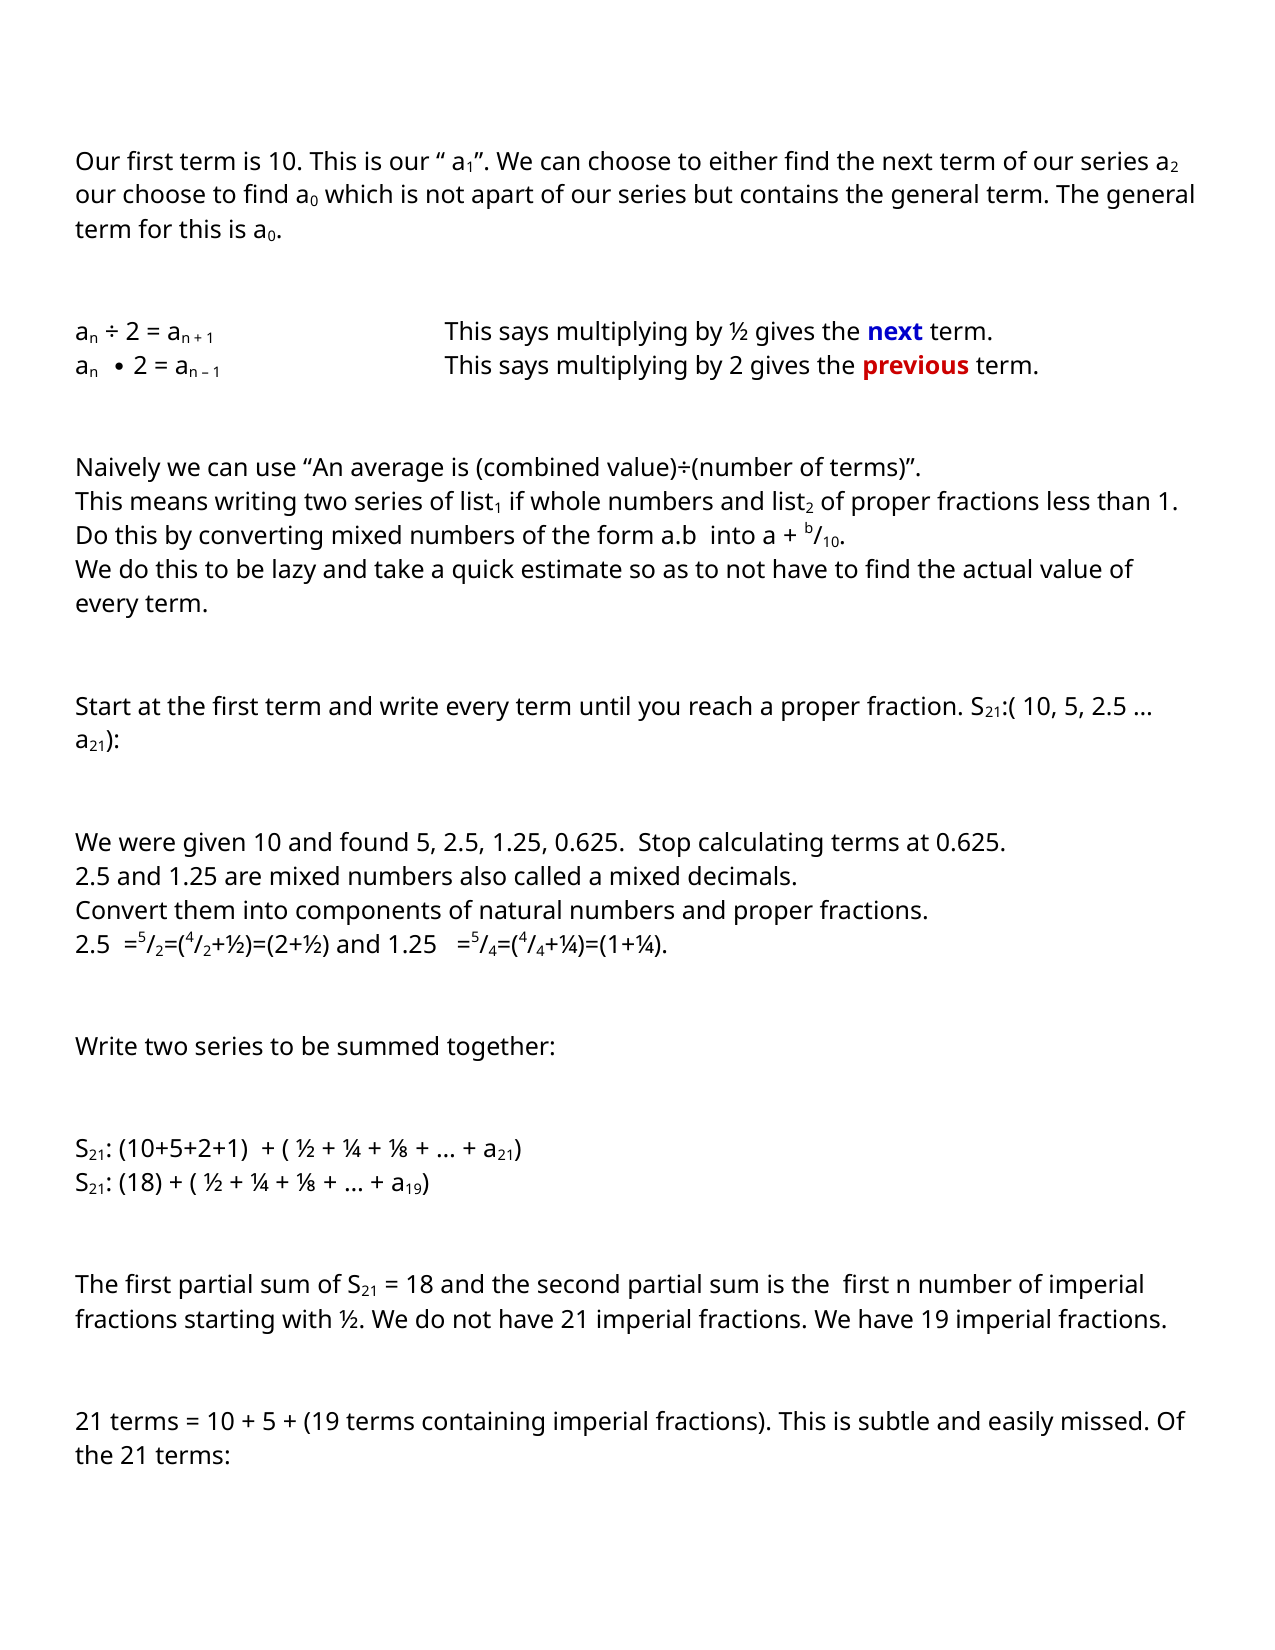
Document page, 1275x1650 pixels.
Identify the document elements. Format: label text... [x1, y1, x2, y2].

text This means writing two series of list1 if whole numbers and list2 of proper fractions less than 1. [75, 484, 1200, 518]
text The first partial sum of S21 = 18 and the second partial sum is the first n number of imperial fractions starting with ½. We do not have 21 imperial fractions. We have 19 imperial fractions. [75, 1267, 1200, 1335]
text an ÷ 2 = an + 1 This says multiplying by ½ gives the next term. [75, 313, 1200, 347]
text Do this by converting mixed numbers of the form a.b into a + b/10. [75, 518, 1200, 552]
text We do this to be lazy and take a quick estimate so as to not have to find the actual value of every term. [75, 552, 1200, 620]
text S21: (18) + ( ½ + ¼ + ⅛ + … + a19) [75, 1165, 1200, 1199]
text 2.5 and 1.25 are mixed numbers also called a mixed decimals. [75, 858, 1200, 892]
text S21: (10+5+2+1) + ( ½ + ¼ + ⅛ + … + a21) [75, 1131, 1200, 1165]
text Write two series to be summed together: [75, 1029, 1200, 1063]
text 2.5 =5/2=(4/2+½)=(2+½) and 1.25 =5/4=(4/4+¼)=(1+¼). [75, 927, 1200, 961]
text We were given 10 and found 5, 2.5, 1.25, 0.625. Stop calculating terms at 0.625. [75, 824, 1200, 858]
text Convert them into components of natural numbers and proper fractions. [75, 892, 1200, 927]
text Our first term is 10. This is our “ a1”. We can choose to either find the next term of our series a2 our choose to find a0 which is not apart of our series but contains the general term. The general term for this is a0. [75, 143, 1200, 245]
text 21 terms = 10 + 5 + (19 terms containing imperial fractions). This is subtle and easily missed. Of the 21 terms: [75, 1403, 1200, 1472]
text Naively we can use “An average is (combined value)÷(number of terms)”. [75, 450, 1200, 484]
text Start at the first term and write every term until you reach a proper fraction. S21:( 10, 5, 2.5 … a21): [75, 688, 1200, 756]
text an ∙ 2 = an – 1 This says multiplying by 2 gives the previous term. [75, 347, 1200, 382]
